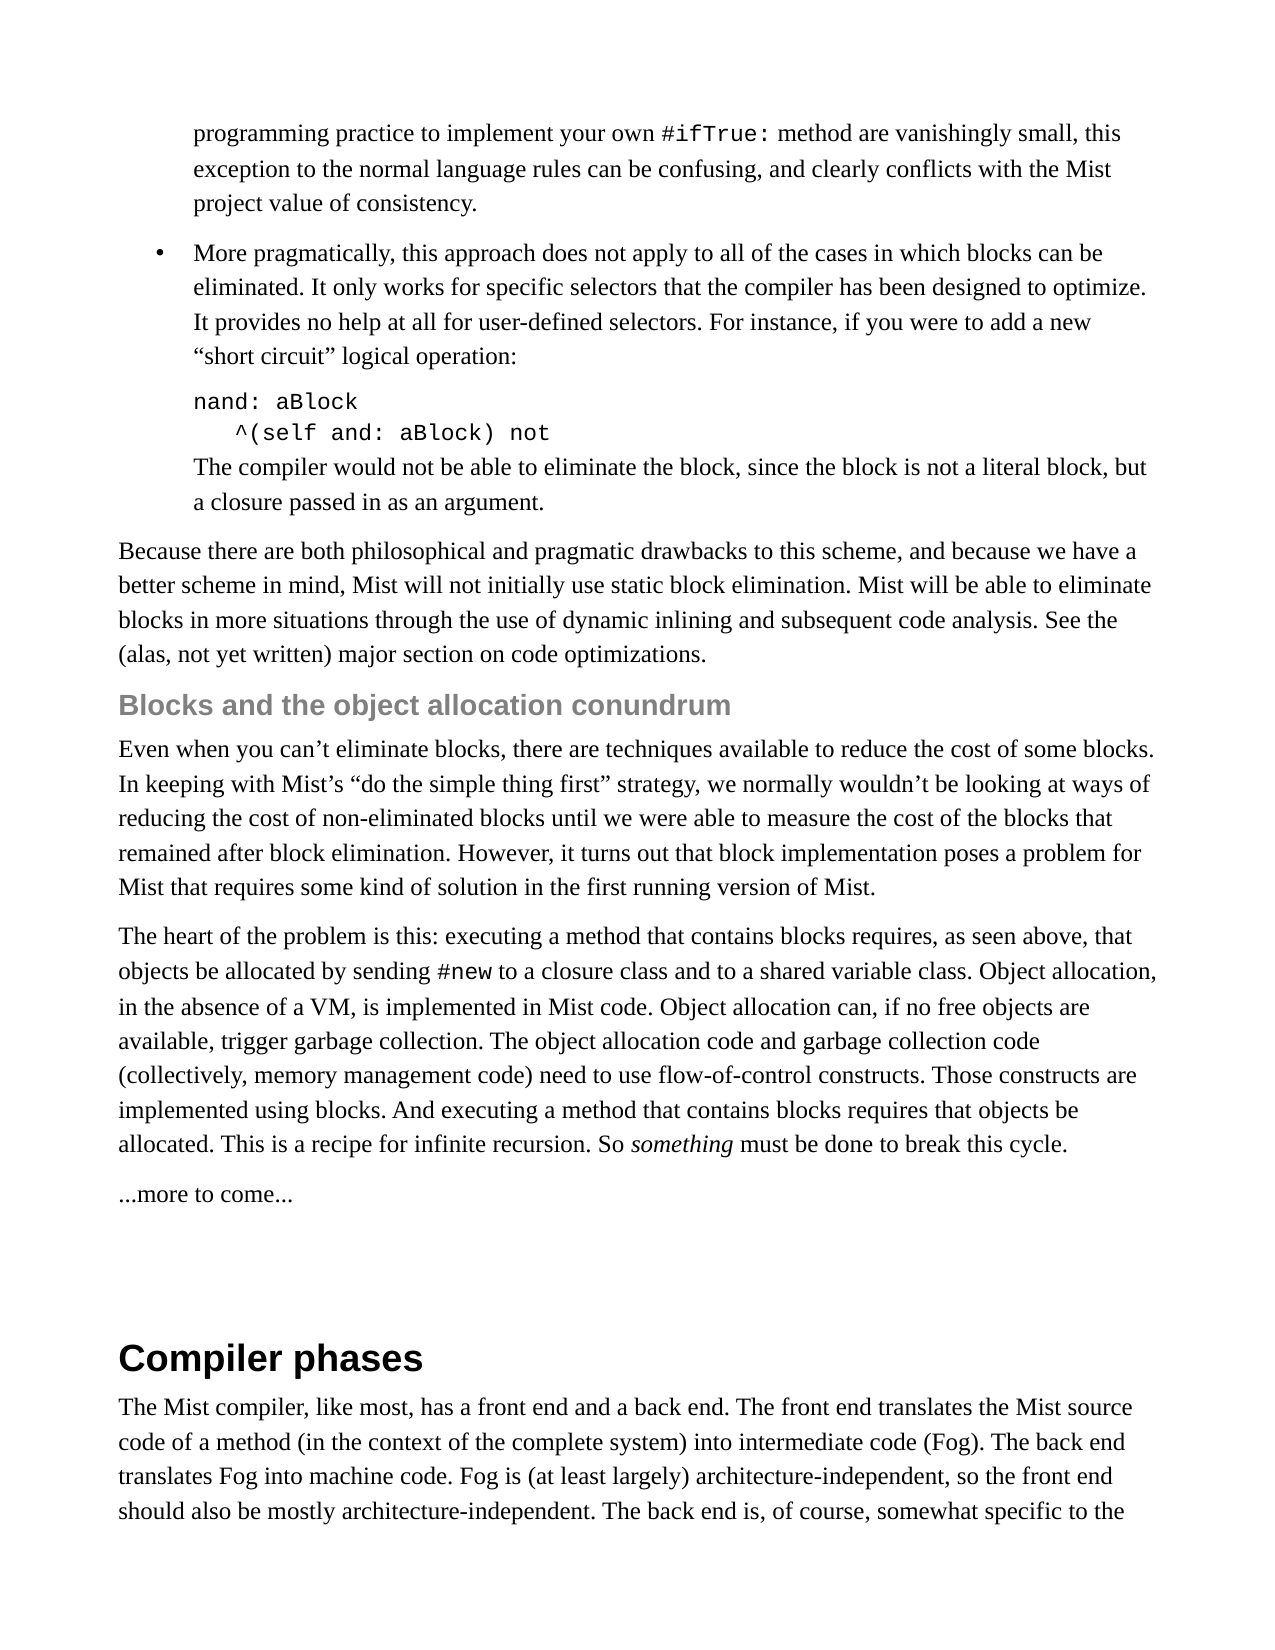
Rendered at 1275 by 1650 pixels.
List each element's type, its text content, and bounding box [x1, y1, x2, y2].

list The compiler would not be able to eliminate the block, since the block is not a literal block, but a closure passed in as an argument. [156, 452, 1157, 515]
text The Mist compiler, like most, has a front end and a back end. The front end translates the Mist source code of a method (in the context of the complete system) into intermediate code (Fog). The back end translates Fog into machine code. Fog is (at least largely) architecture-independent, so the front end should also be mostly architecture-independent. The back end is, of course, somewhat specific to the [118, 1392, 1157, 1524]
list ^(self and: aBlock) not [156, 421, 1157, 447]
subtitle Compiler phases [118, 1336, 1157, 1380]
list programming practice to implement your own #ifTrue: method are vanishingly small, this exception to the normal language rules can be confusing, and clearly conflicts with the Mist project value of consistency. [156, 118, 1157, 217]
subtitle Blocks and the object allocation conundrum [118, 688, 1157, 722]
text ...more to come... [118, 1179, 1157, 1207]
list nand: aBlock [156, 390, 1157, 416]
text Because there are both philosophical and pragmatic drawbacks to this scheme, and because we have a better scheme in mind, Mist will not initially use static block elimination. Mist will be able to eliminate blocks in more situations through the use of dynamic inlining and subsequent code analysis. See the (alas, not yet written) major section on code optimizations. [118, 536, 1157, 668]
text Even when you can’t eliminate blocks, there are techniques available to reduce the cost of some blocks. In keeping with Mist’s “do the simple thing first” strategy, we normally wouldn’t be looking at ways of reducing the cost of non-eliminated blocks until we were able to measure the cost of the blocks that remained after block elimination. However, it turns out that block implementation poses a problem for Mist that requires some kind of solution in the first running version of Mist. [118, 734, 1157, 901]
text The heart of the problem is this: executing a method that contains blocks requires, as seen above, that objects be allocated by sending #new to a closure class and to a shared variable class. Object allocation, in the absence of a VM, is implemented in Mist code. Object allocation can, if no free objects are available, trigger garbage collection. The object allocation code and garbage collection code (collectively, memory management code) need to use flow-of-control constructs. Those constructs are implemented using blocks. And executing a method that contains blocks requires that objects be allocated. This is a recipe for infinite recursion. So something must be done to break this cycle. [118, 921, 1157, 1158]
list More pragmatically, this approach does not apply to all of the cases in which blocks can be eliminated. It only works for specific selectors that the compiler has been designed to optimize. It provides no help at all for user-defined selectors. For instance, if you were to add a new “short circuit” logical operation: [156, 238, 1157, 370]
